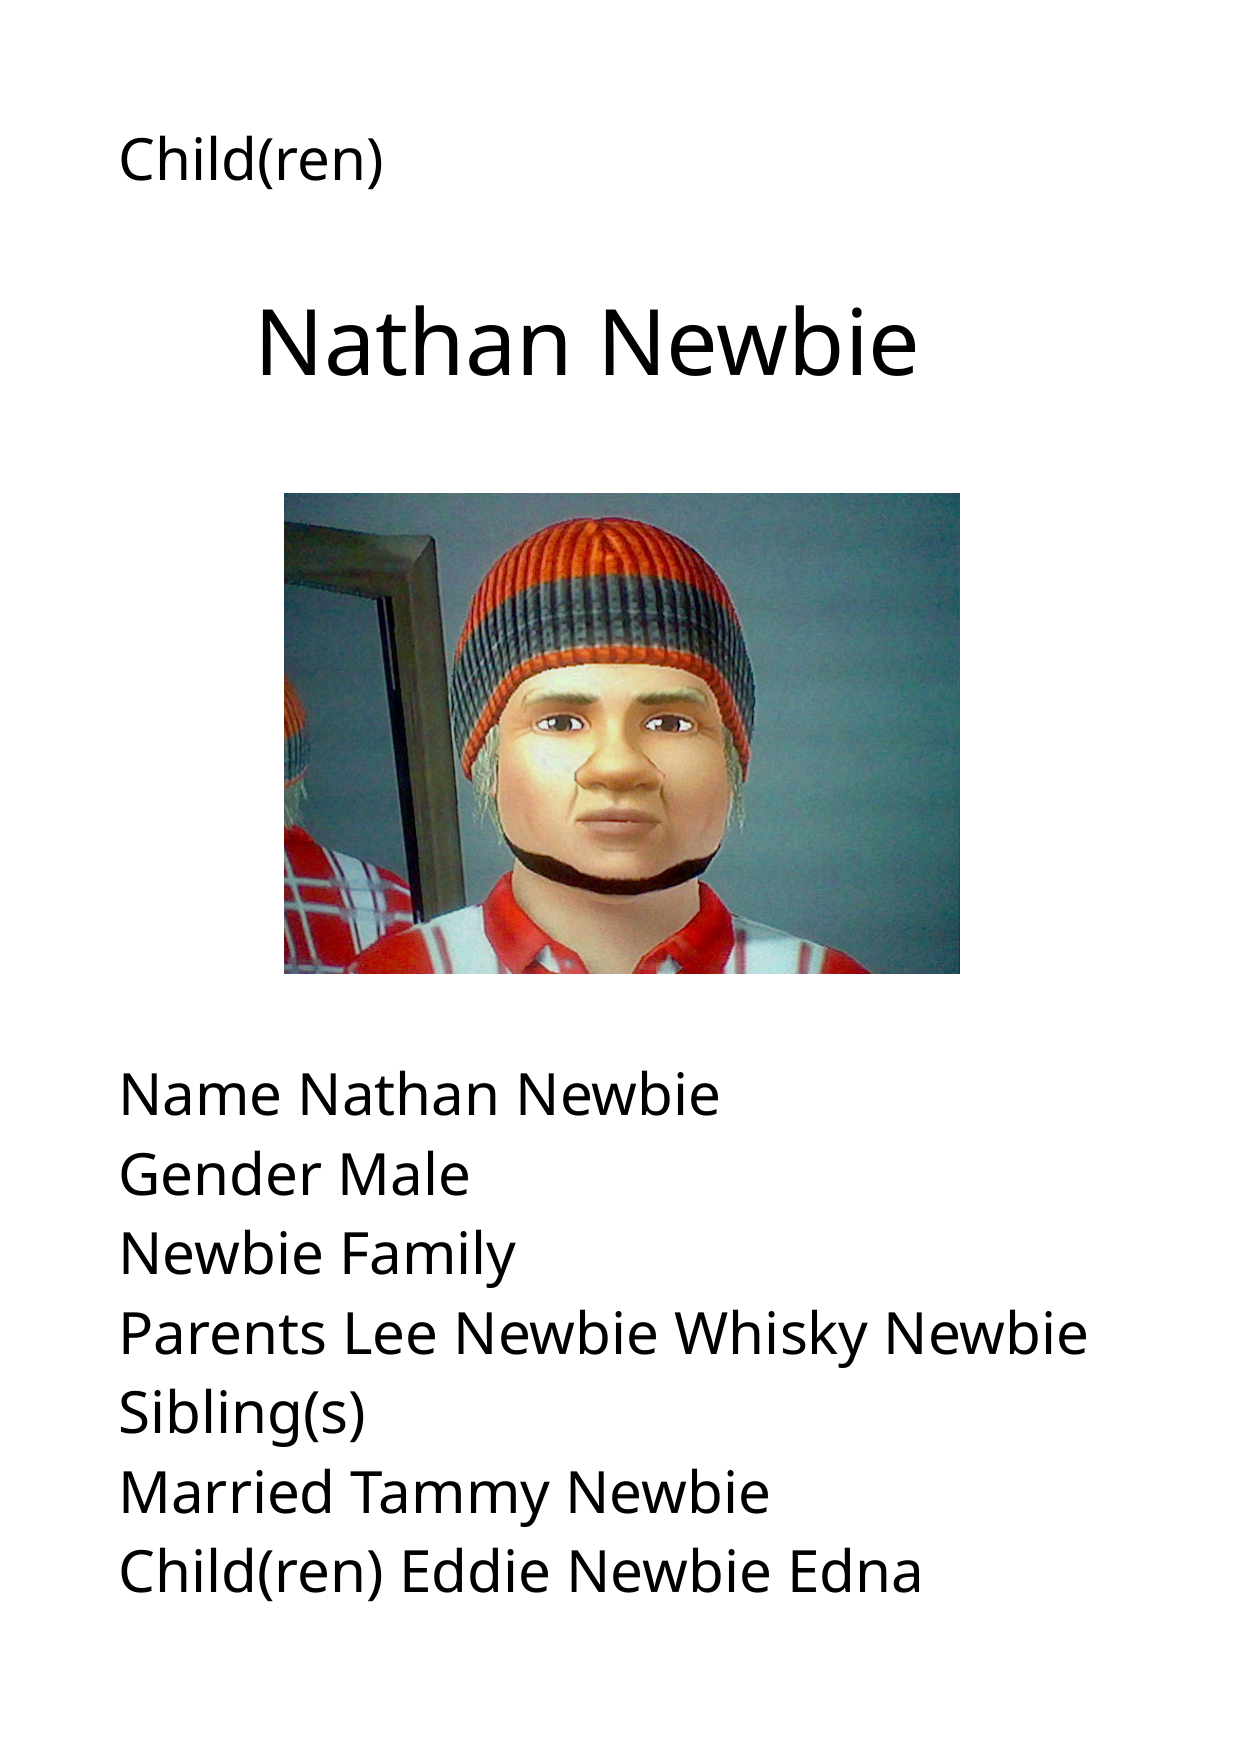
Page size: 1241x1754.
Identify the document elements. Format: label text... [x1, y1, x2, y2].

text Nathan Newbie [118, 277, 1122, 402]
text Child(ren) [118, 118, 1122, 198]
text Newbie Family [118, 1212, 1122, 1292]
text Married Tammy Newbie [118, 1451, 1122, 1530]
text Parents Lee Newbie Whisky Newbie [118, 1292, 1122, 1371]
text Child(ren) Eddie Newbie Edna [118, 1530, 1122, 1610]
text Sibling(s) [118, 1371, 1122, 1451]
text Gender Male [118, 1133, 1122, 1212]
text Name Nathan Newbie [118, 1053, 1122, 1133]
picture [284, 493, 960, 974]
